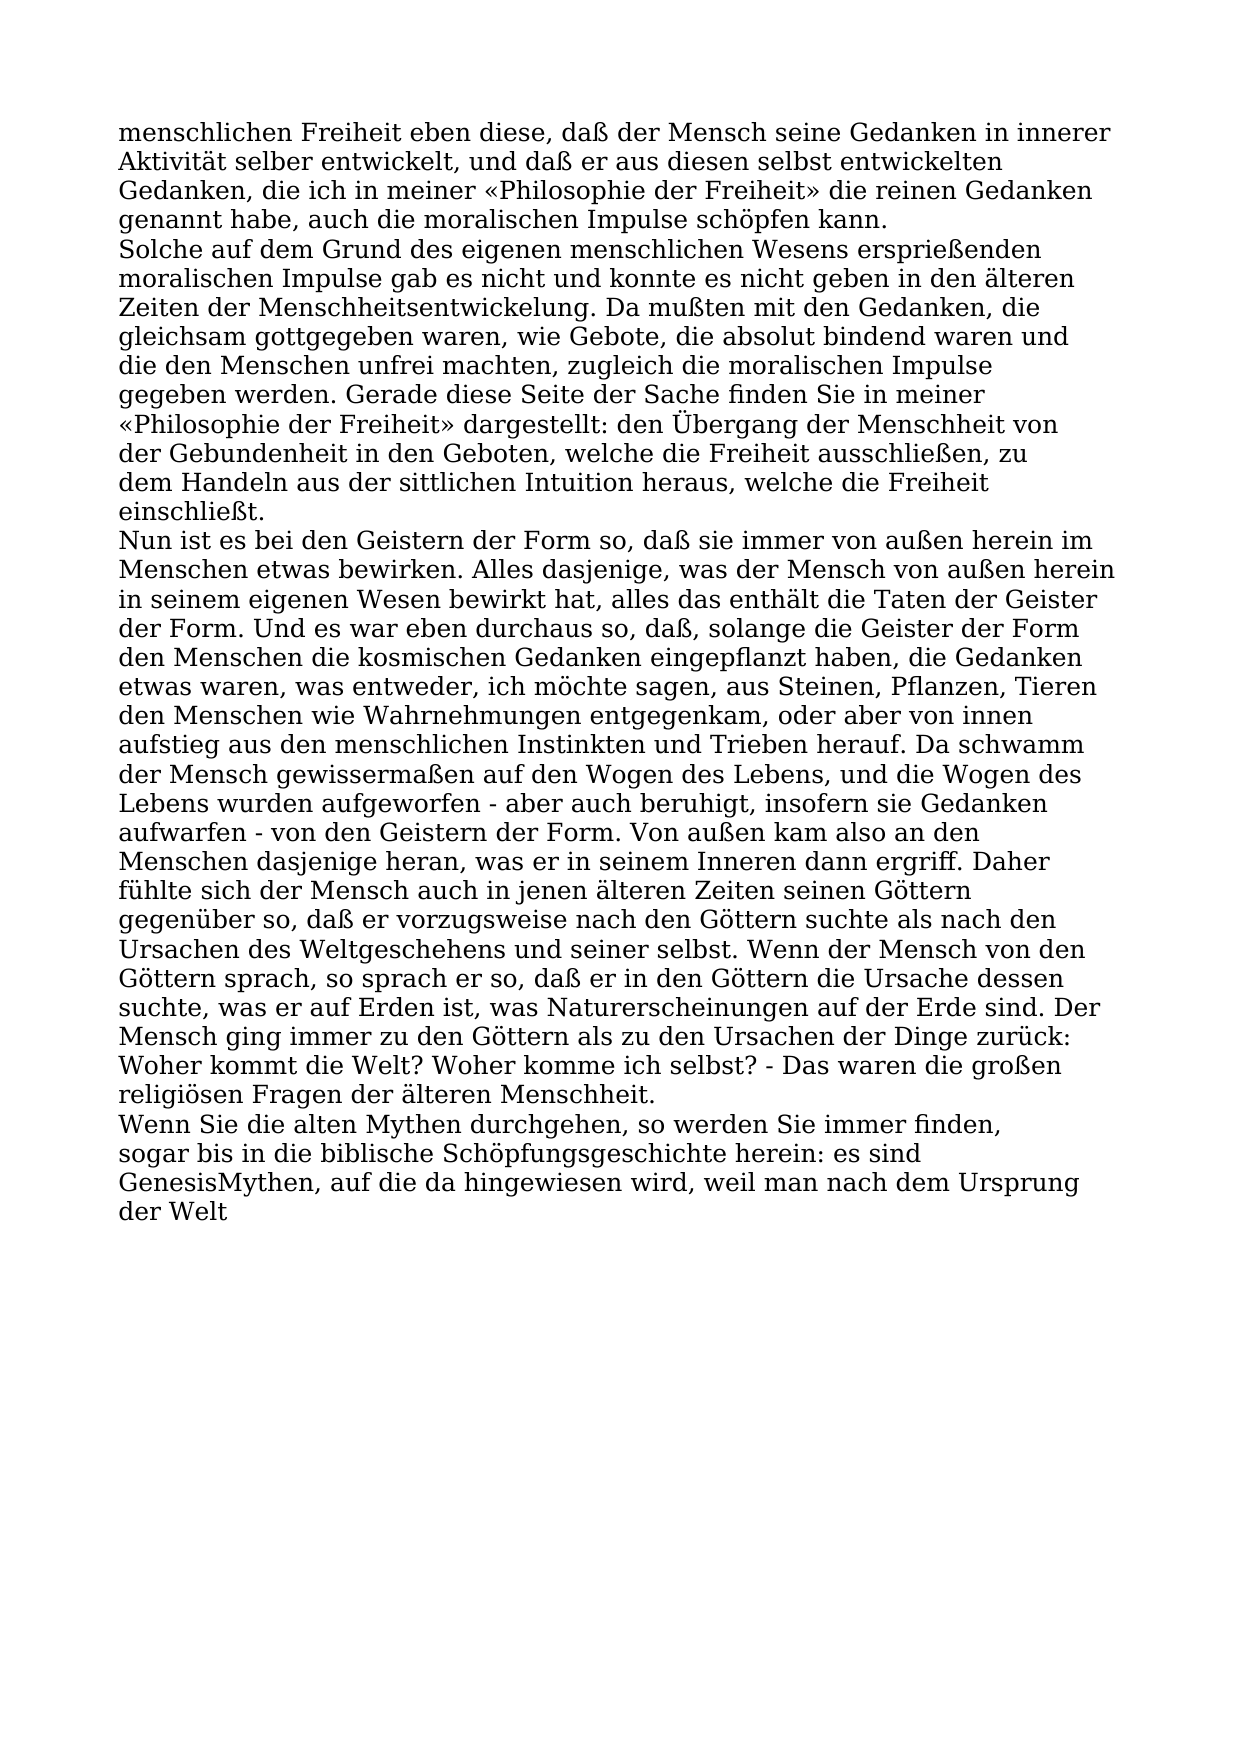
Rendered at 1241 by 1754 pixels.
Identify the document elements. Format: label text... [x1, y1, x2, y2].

text Nun ist es bei den Geistern der Form so, daß sie immer von außen herein im [118, 526, 1122, 556]
text aufstieg aus den menschlichen Instinkten und Trieben herauf. Da schwamm [118, 731, 1122, 760]
text Mensch ging immer zu den Göttern als zu den Ursachen der Dinge zurück: [118, 1022, 1122, 1051]
text Menschen dasjenige heran, was er in seinem Inneren dann ergriff. Daher [118, 847, 1122, 876]
text Lebens wurden aufgeworfen - aber auch beruhigt, insofern sie Gedanken [118, 789, 1122, 818]
text in seinem eigenen Wesen bewirkt hat, alles das enthält die Taten der Geister [118, 585, 1122, 614]
text den Menschen die kosmischen Gedanken eingepflanzt haben, die Gedanken [118, 643, 1122, 672]
text gleichsam gottgegeben waren, wie Gebote, die absolut bindend waren und [118, 322, 1122, 351]
text dem Handeln aus der sittlichen Intuition heraus, welche die Freiheit [118, 468, 1122, 497]
text Ursachen des Weltgeschehens und seiner selbst. Wenn der Mensch von den [118, 935, 1122, 964]
text menschlichen Freiheit eben diese, daß der Mensch seine Gedanken in innerer [118, 118, 1122, 147]
text Menschen etwas bewirken. Alles dasjenige, was der Mensch von außen herein [118, 556, 1122, 585]
text den Menschen wie Wahrnehmungen entgegenkam, oder aber von innen [118, 701, 1122, 731]
text genannt habe, auch die moralischen Impulse schöpfen kann. [118, 206, 1122, 235]
text religiösen Fragen der älteren Menschheit. [118, 1081, 1122, 1110]
text Göttern sprach, so sprach er so, daß er in den Göttern die Ursache dessen [118, 964, 1122, 993]
text sogar bis in die biblische Schöpfungsgeschichte herein: es sind GenesisMythen, auf die da hingewiesen wird, weil man nach dem Ursprung der Welt [118, 1139, 1122, 1226]
text der Mensch gewissermaßen auf den Wogen des Lebens, und die Wogen des [118, 760, 1122, 789]
text moralischen Impulse gab es nicht und konnte es nicht geben in den älteren [118, 264, 1122, 293]
text gegenüber so, daß er vorzugsweise nach den Göttern suchte als nach den [118, 906, 1122, 935]
text «Philosophie der Freiheit» dargestellt: den Übergang der Menschheit von [118, 410, 1122, 439]
text aufwarfen - von den Geistern der Form. Von außen kam also an den [118, 818, 1122, 847]
text Aktivität selber entwickelt, und daß er aus diesen selbst entwickelten [118, 147, 1122, 176]
text Woher kommt die Welt? Woher komme ich selbst? - Das waren die großen [118, 1051, 1122, 1081]
text der Form. Und es war eben durchaus so, daß, solange die Geister der Form [118, 614, 1122, 643]
text fühlte sich der Mensch auch in jenen älteren Zeiten seinen Göttern [118, 876, 1122, 906]
text gegeben werden. Gerade diese Seite der Sache finden Sie in meiner [118, 381, 1122, 410]
text die den Menschen unfrei machten, zugleich die moralischen Impulse [118, 351, 1122, 381]
text der Gebundenheit in den Geboten, welche die Freiheit ausschließen, zu [118, 439, 1122, 468]
text Gedanken, die ich in meiner «Philosophie der Freiheit» die reinen Gedanken [118, 176, 1122, 206]
text Wenn Sie die alten Mythen durchgehen, so werden Sie immer finden, [118, 1110, 1122, 1139]
text einschließt. [118, 497, 1122, 526]
text suchte, was er auf Erden ist, was Naturerscheinungen auf der Erde sind. Der [118, 993, 1122, 1022]
text Solche auf dem Grund des eigenen menschlichen Wesens ersprießenden [118, 235, 1122, 264]
text Zeiten der Menschheitsentwickelung. Da mußten mit den Gedanken, die [118, 293, 1122, 322]
text etwas waren, was entweder, ich möchte sagen, aus Steinen, Pflanzen, Tieren [118, 672, 1122, 701]
